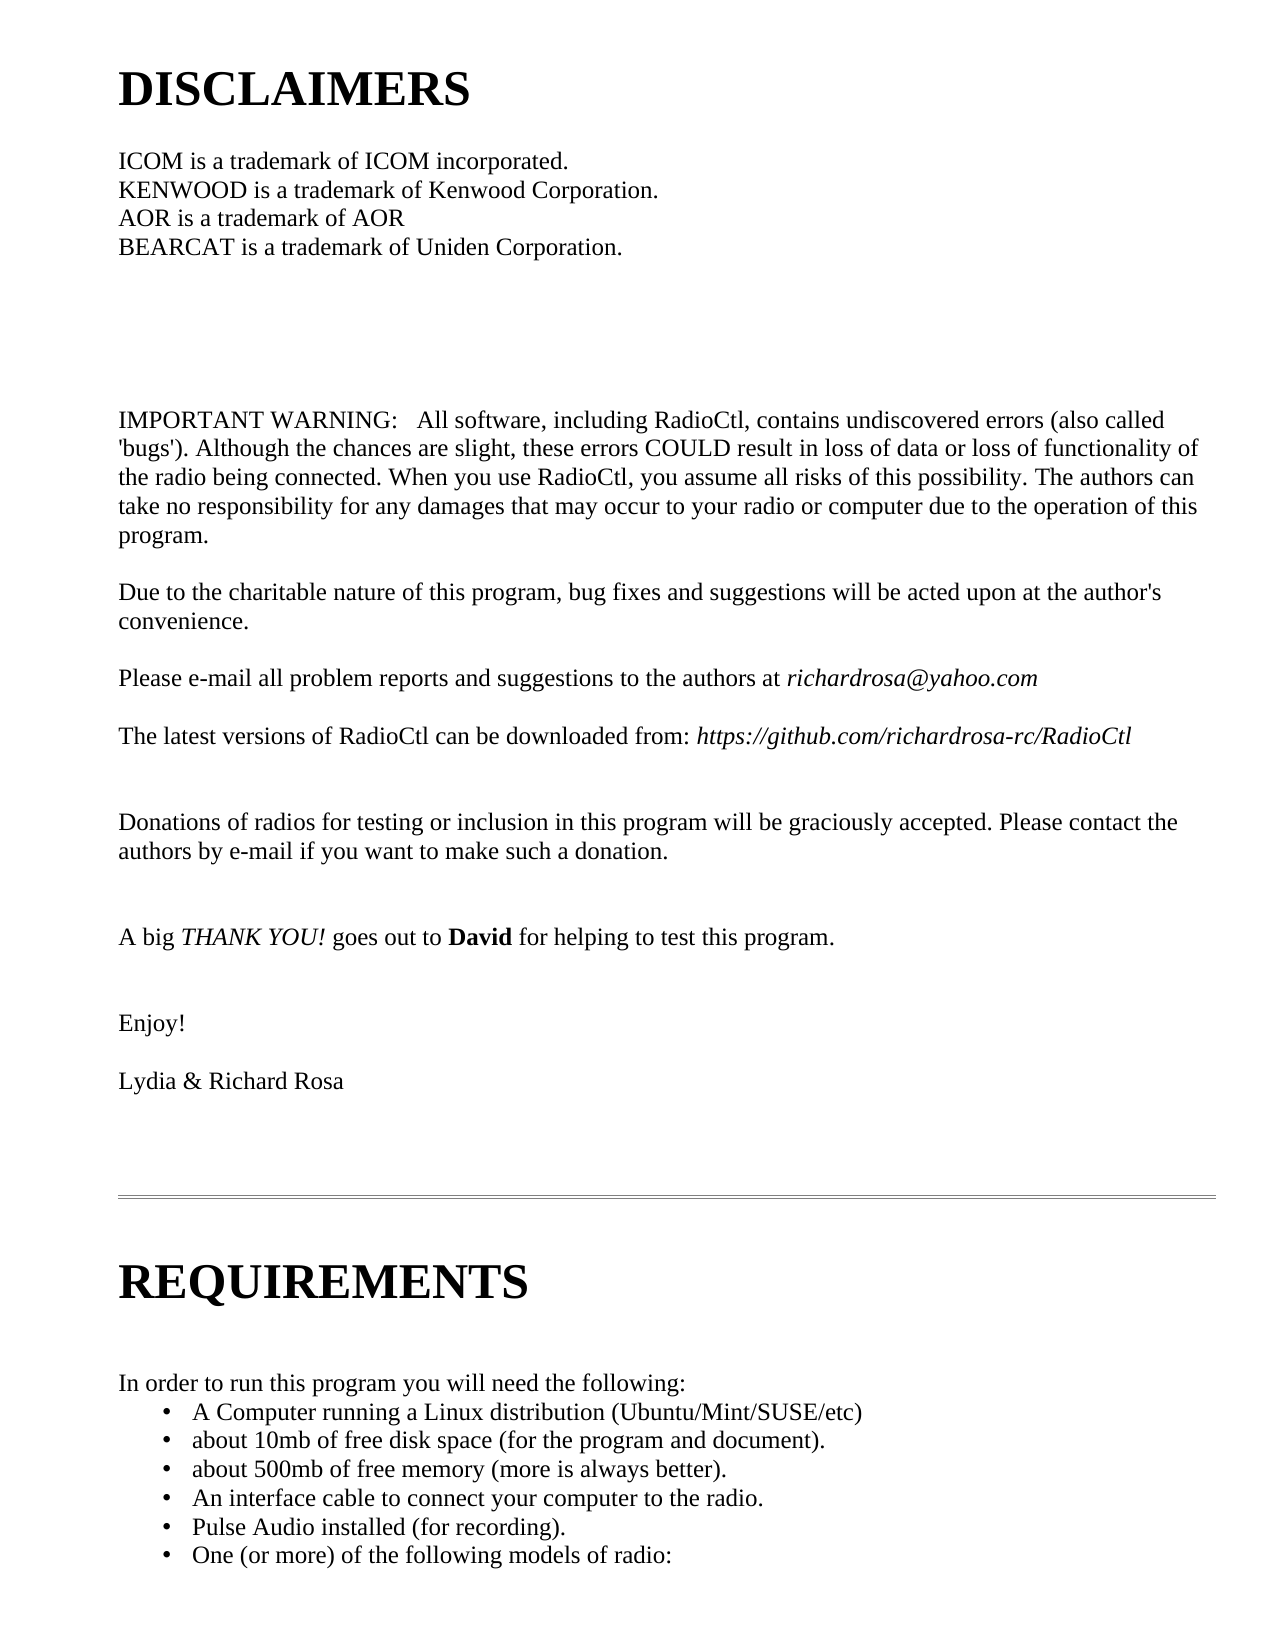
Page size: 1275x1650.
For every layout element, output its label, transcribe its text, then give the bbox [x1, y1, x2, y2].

list An interface cable to connect your computer to the radio. [162, 1483, 1216, 1512]
subtitle DISCLAIMERS [118, 59, 1216, 117]
text In order to run this program you will need the following: [118, 1368, 1216, 1397]
text A big THANK YOU! goes out to David for helping to test this program. [118, 922, 1216, 951]
list One (or more) of the following models of radio: [162, 1540, 1216, 1569]
list A Computer running a Linux distribution (Ubuntu/Mint/SUSE/etc) [162, 1397, 1216, 1425]
text Donations of radios for testing or inclusion in this program will be graciously accepted. Please contact the authors by e-mail if you want to make such a donation. [118, 807, 1216, 865]
list about 500mb of free memory (more is always better). [162, 1454, 1216, 1483]
text IMPORTANT WARNING: All software, including RadioCtl, contains undiscovered errors (also called 'bugs'). Although the chances are slight, these errors COULD result in loss of data or loss of functionality of the radio being connected. When you use RadioCtl, you assume all risks of this possibility. The authors can take no responsibility for any damages that may occur to your radio or computer due to the operation of this program. [118, 405, 1216, 548]
text KENWOOD is a trademark of Kenwood Corporation. [118, 175, 1216, 203]
text Enjoy! [118, 1008, 1216, 1037]
text Please e-mail all problem reports and suggestions to the authors at richardrosa@yahoo.com [118, 663, 1216, 692]
text ICOM is a trademark of ICOM incorporated. [118, 146, 1216, 175]
list about 10mb of free disk space (for the program and document). [162, 1425, 1216, 1454]
text The latest versions of RadioCtl can be downloaded from: https://github.com/richardrosa-rc/RadioCtl [118, 721, 1216, 750]
subtitle REQUIREMENTS [118, 1252, 1216, 1310]
text AOR is a trademark of AOR [118, 203, 1216, 232]
list Pulse Audio installed (for recording). [162, 1512, 1216, 1540]
text Lydia & Richard Rosa [118, 1066, 1216, 1095]
text BEARCAT is a trademark of Uniden Corporation. [118, 232, 1216, 261]
text Due to the charitable nature of this program, bug fixes and suggestions will be acted upon at the author's convenience. [118, 577, 1216, 635]
